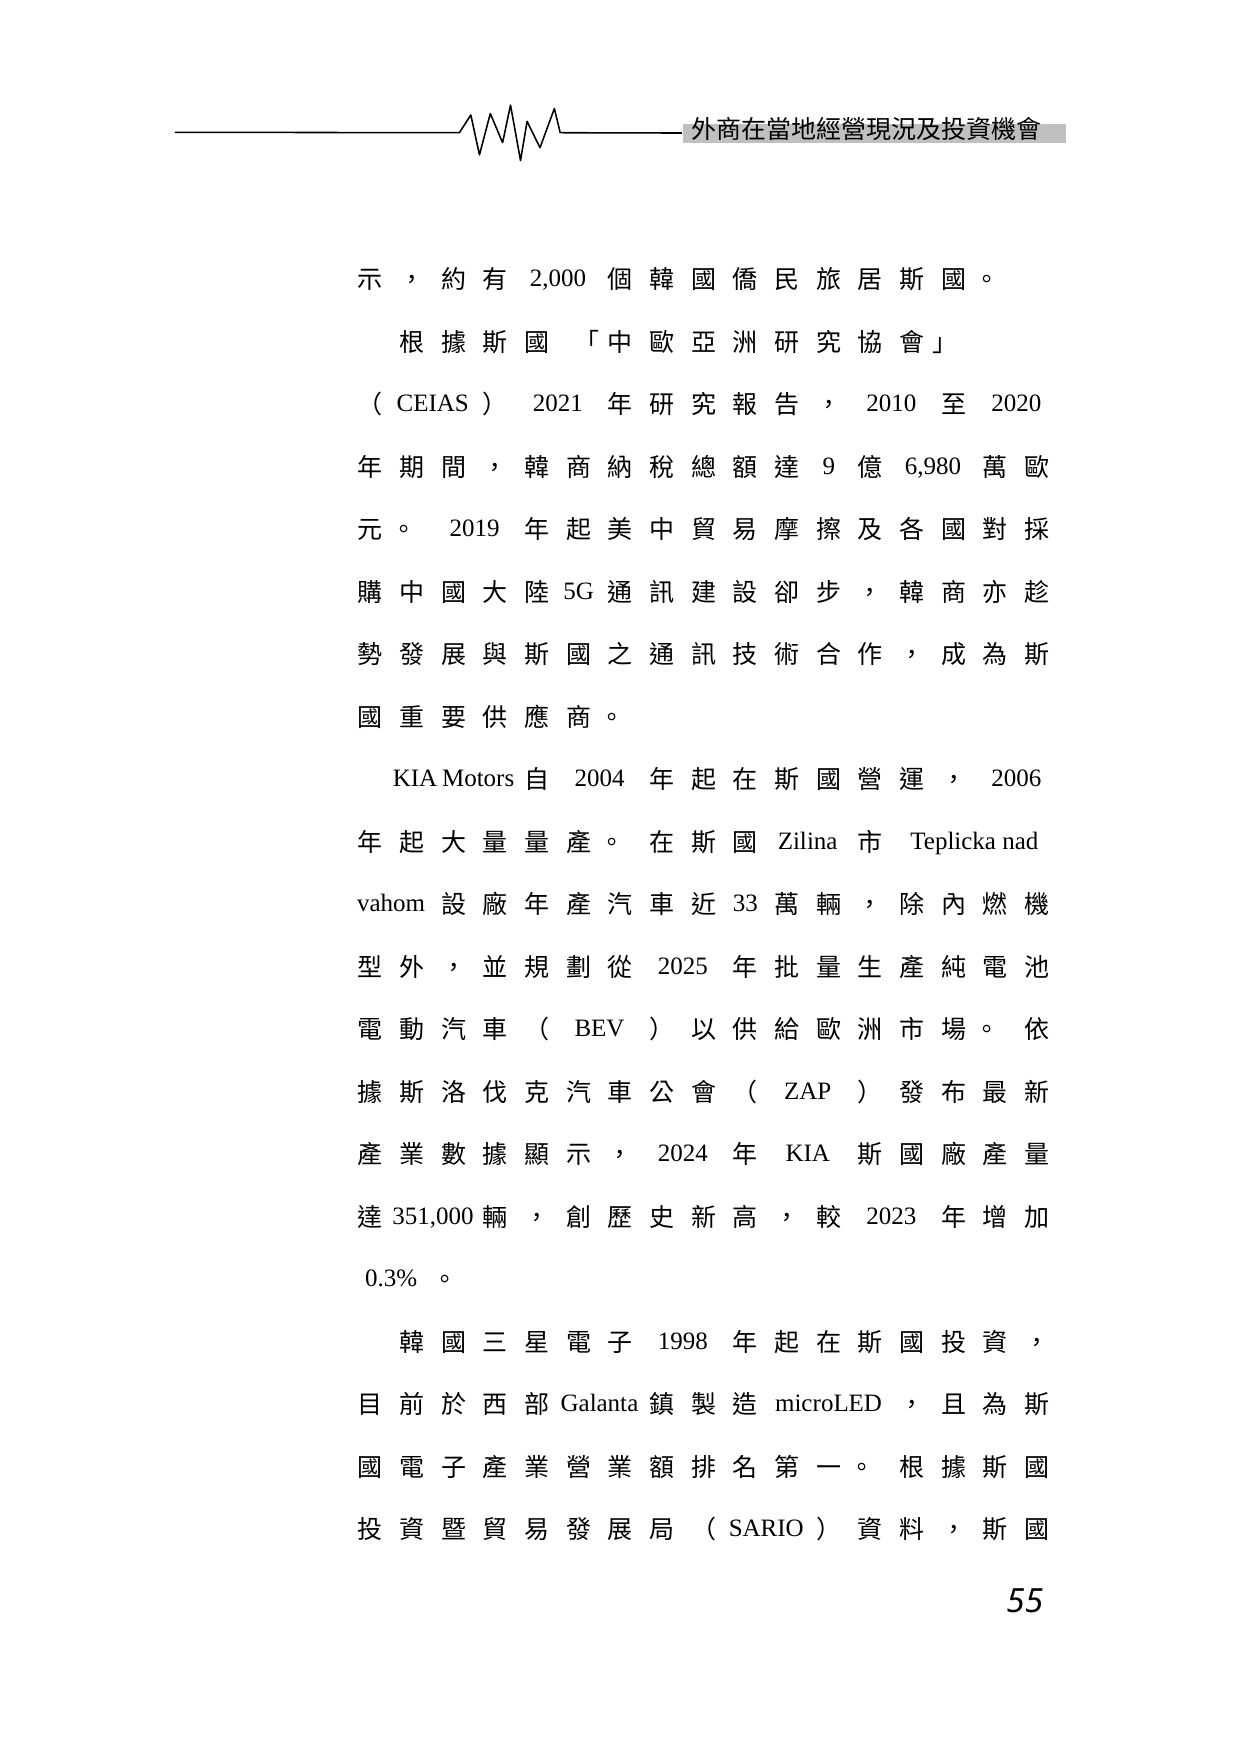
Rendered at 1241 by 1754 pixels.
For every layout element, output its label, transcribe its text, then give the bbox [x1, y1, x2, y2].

text 韓國三星電子1998年起在斯國投資，目前於西部Galanta鎮製造microLED，且為斯國電子產業營業額排名第一。根據斯國投資暨貿易發展局（SARIO）資料，斯國 [330, 1299, 1058, 1549]
text 示，約有2,000個韓國僑民旅居斯國。 [330, 236, 1058, 299]
text KIA Motors自2004年起在斯國營運，2006年起大量量產。在斯國Zilina市Teplicka nad vahom設廠年產汽車近33萬輛，除內燃機型外，並規劃從2025年批量生產純電池電動汽車（BEV）以供給歐洲市場。依據斯洛伐克汽車公會（ZAP）發布最新產業數據顯示，2024年KIA斯國廠產量達351,000輛，創歷史新高，較2023年增加0.3%。 [330, 736, 1058, 1299]
text 根據斯國「中歐亞洲研究協會」（CEIAS）2021年研究報告，2010至2020年期間，韓商納稅總額達9億6,980萬歐元。2019年起美中貿易摩擦及各國對採購中國大陸5G通訊建設卻步，韓商亦趁勢發展與斯國之通訊技術合作，成為斯國重要供應商。 [330, 299, 1058, 736]
